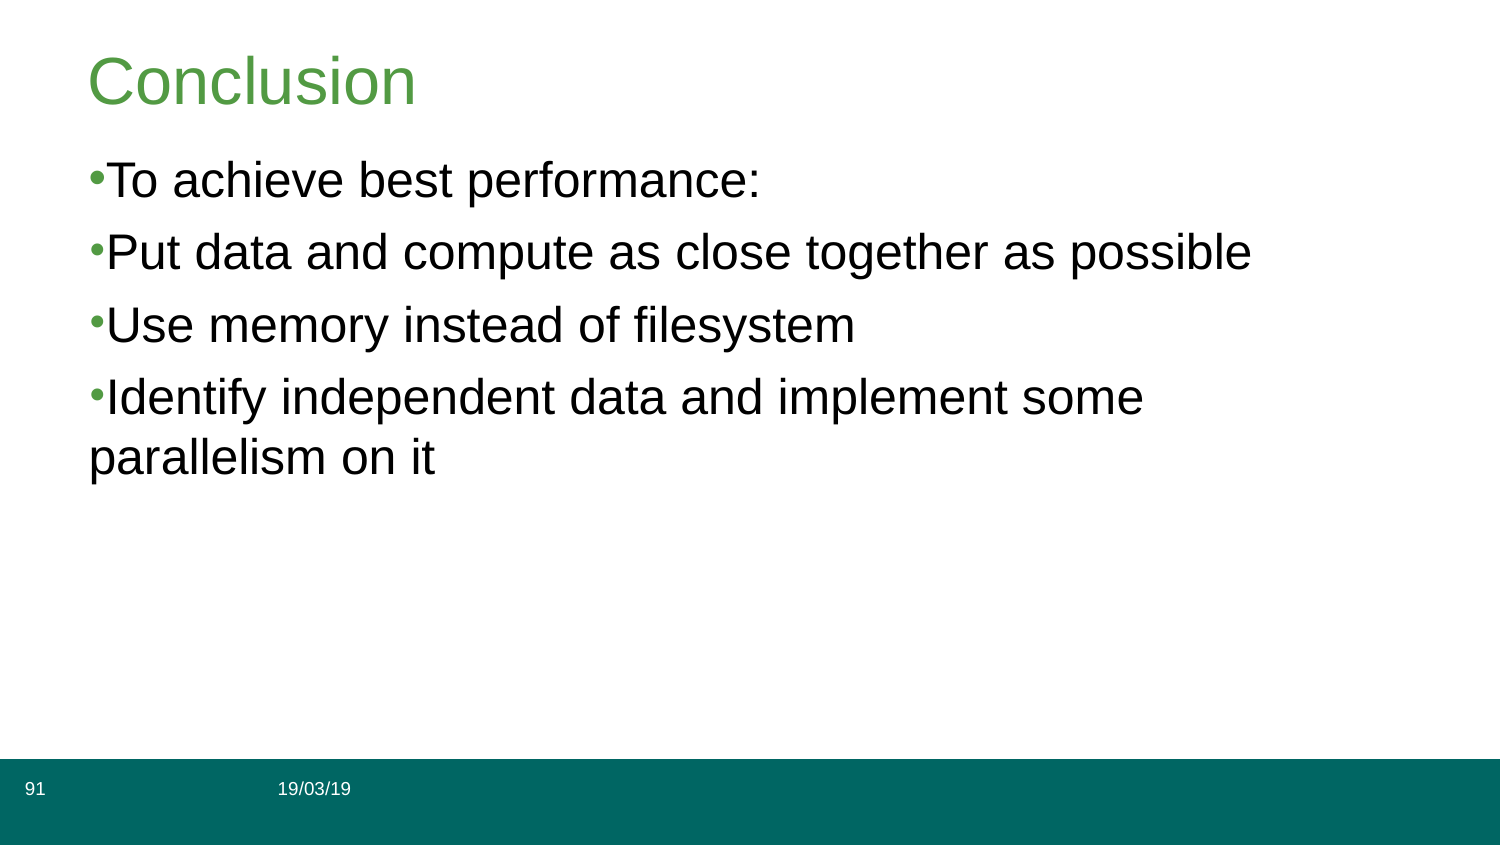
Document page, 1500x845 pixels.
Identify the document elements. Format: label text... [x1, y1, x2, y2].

text_box [24, 776, 76, 799]
title Conclusion [87, 37, 1426, 132]
text_box 19/03/19 [277, 776, 553, 799]
list To achieve best performance: Put data and compute as close together as possible Use memory instead of filesystem Identify independent data and implement some parallelism on it [88, 147, 1381, 683]
